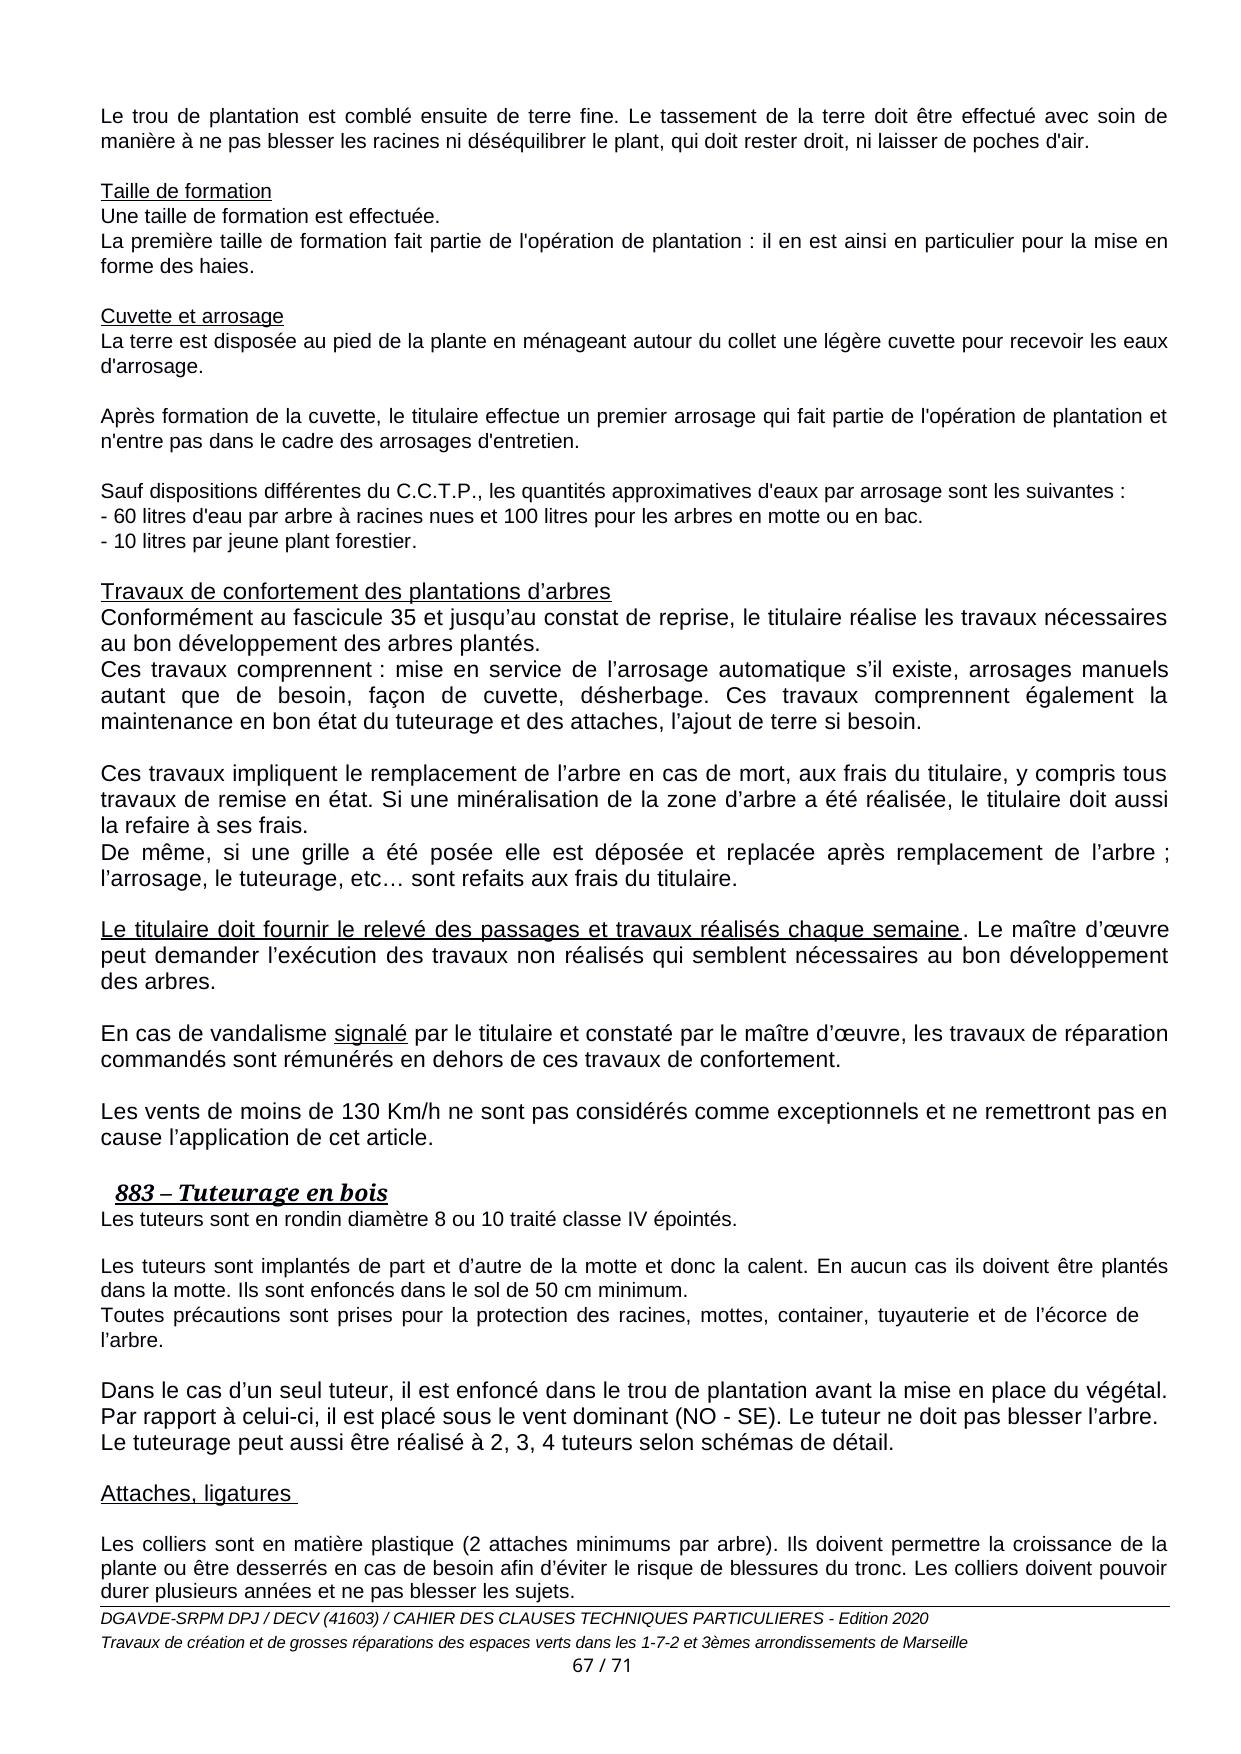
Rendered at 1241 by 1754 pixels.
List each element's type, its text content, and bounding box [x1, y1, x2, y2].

text Après formation de la cuvette, le titulaire effectue un premier arrosage qui fait partie de l'opération de plantation et n'entre pas dans le cadre des arrosages d'entretien. [100, 403, 1170, 453]
text Travaux de confortement des plantations d’arbres [100, 578, 1170, 604]
subtitle 883 – Tuteurage en bois [100, 1176, 1140, 1207]
text Le titulaire doit fournir le relevé des passages et travaux réalisés chaque semaine. Le maître d’œuvre peut demander l’exécution des travaux non réalisés qui semblent nécessaires au bon développement des arbres. [100, 916, 1170, 994]
text Le tuteurage peut aussi être réalisé à 2, 3, 4 tuteurs selon schémas de détail. [100, 1430, 1170, 1456]
text Les tuteurs sont en rondin diamètre 8 ou 10 traité classe IV épointés. [100, 1207, 1170, 1231]
text Taille de formation [100, 178, 1170, 203]
text Ces travaux comprennent : mise en service de l’arrosage automatique s’il existe, arrosages manuels autant que de besoin, façon de cuvette, désherbage. Ces travaux comprennent également la maintenance en bon état du tuteurage et des attaches, l’ajout de terre si besoin. [100, 657, 1170, 735]
text Toutes précautions sont prises pour la protection des racines, mottes, container, tuyauterie et de l’écorce de l’arbre. [100, 1302, 1140, 1352]
text Les vents de moins de 130 Km/h ne sont pas considérés comme exceptionnels et ne remettront pas en cause l’application de cet article. [100, 1098, 1170, 1150]
text Ces travaux impliquent le remplacement de l’arbre en cas de mort, aux frais du titulaire, y compris tous travaux de remise en état. Si une minéralisation de la zone d’arbre a été réalisée, le titulaire doit aussi la refaire à ses frais. [100, 761, 1170, 839]
text Cuvette et arrosage [100, 303, 1170, 328]
text La terre est disposée au pied de la plante en ménageant autour du collet une légère cuvette pour recevoir les eaux d'arrosage. [100, 328, 1170, 378]
text Les colliers sont en matière plastique (2 attaches minimums par arbre). Ils doivent permettre la croissance de la plante ou être desserrés en cas de besoin afin d’éviter le risque de blessures du tronc. Les colliers doivent pouvoir durer plusieurs années et ne pas blesser les sujets. [100, 1533, 1170, 1603]
text Conformément au fascicule 35 et jusqu’au constat de reprise, le titulaire réalise les travaux nécessaires au bon développement des arbres plantés. [100, 604, 1170, 657]
text En cas de vandalisme signalé par le titulaire et constaté par le maître d’œuvre, les travaux de réparation commandés sont rémunérés en dehors de ces travaux de confortement. [100, 1020, 1170, 1072]
text Une taille de formation est effectuée. [100, 203, 1170, 228]
text Les tuteurs sont implantés de part et d’autre de la motte et donc la calent. En aucun cas ils doivent être plantés dans la motte. Ils sont enfoncés dans le sol de 50 cm minimum. [100, 1254, 1170, 1302]
text - 10 litres par jeune plant forestier. [100, 528, 1170, 553]
text - 60 litres d'eau par arbre à racines nues et 100 litres pour les arbres en motte ou en bac. [100, 503, 1170, 528]
text La première taille de formation fait partie de l'opération de plantation : il en est ainsi en particulier pour la mise en forme des haies. [100, 228, 1170, 278]
text Attaches, ligatures [100, 1481, 1170, 1507]
text Sauf dispositions différentes du C.C.T.P., les quantités approximatives d'eaux par arrosage sont les suivantes : [100, 478, 1170, 503]
text Le trou de plantation est comblé ensuite de terre fine. Le tassement de la terre doit être effectué avec soin de manière à ne pas blesser les racines ni déséquilibrer le plant, qui doit rester droit, ni laisser de poches d'air. [100, 103, 1170, 153]
text De même, si une grille a été posée elle est déposée et replacée après remplacement de l’arbre ; l’arrosage, le tuteurage, etc… sont refaits aux frais du titulaire. [100, 839, 1170, 891]
text Dans le cas d’un seul tuteur, il est enfoncé dans le trou de plantation avant la mise en place du végétal. Par rapport à celui-ci, il est placé sous le vent dominant (NO - SE). Le tuteur ne doit pas blesser l’arbre. [100, 1378, 1170, 1430]
